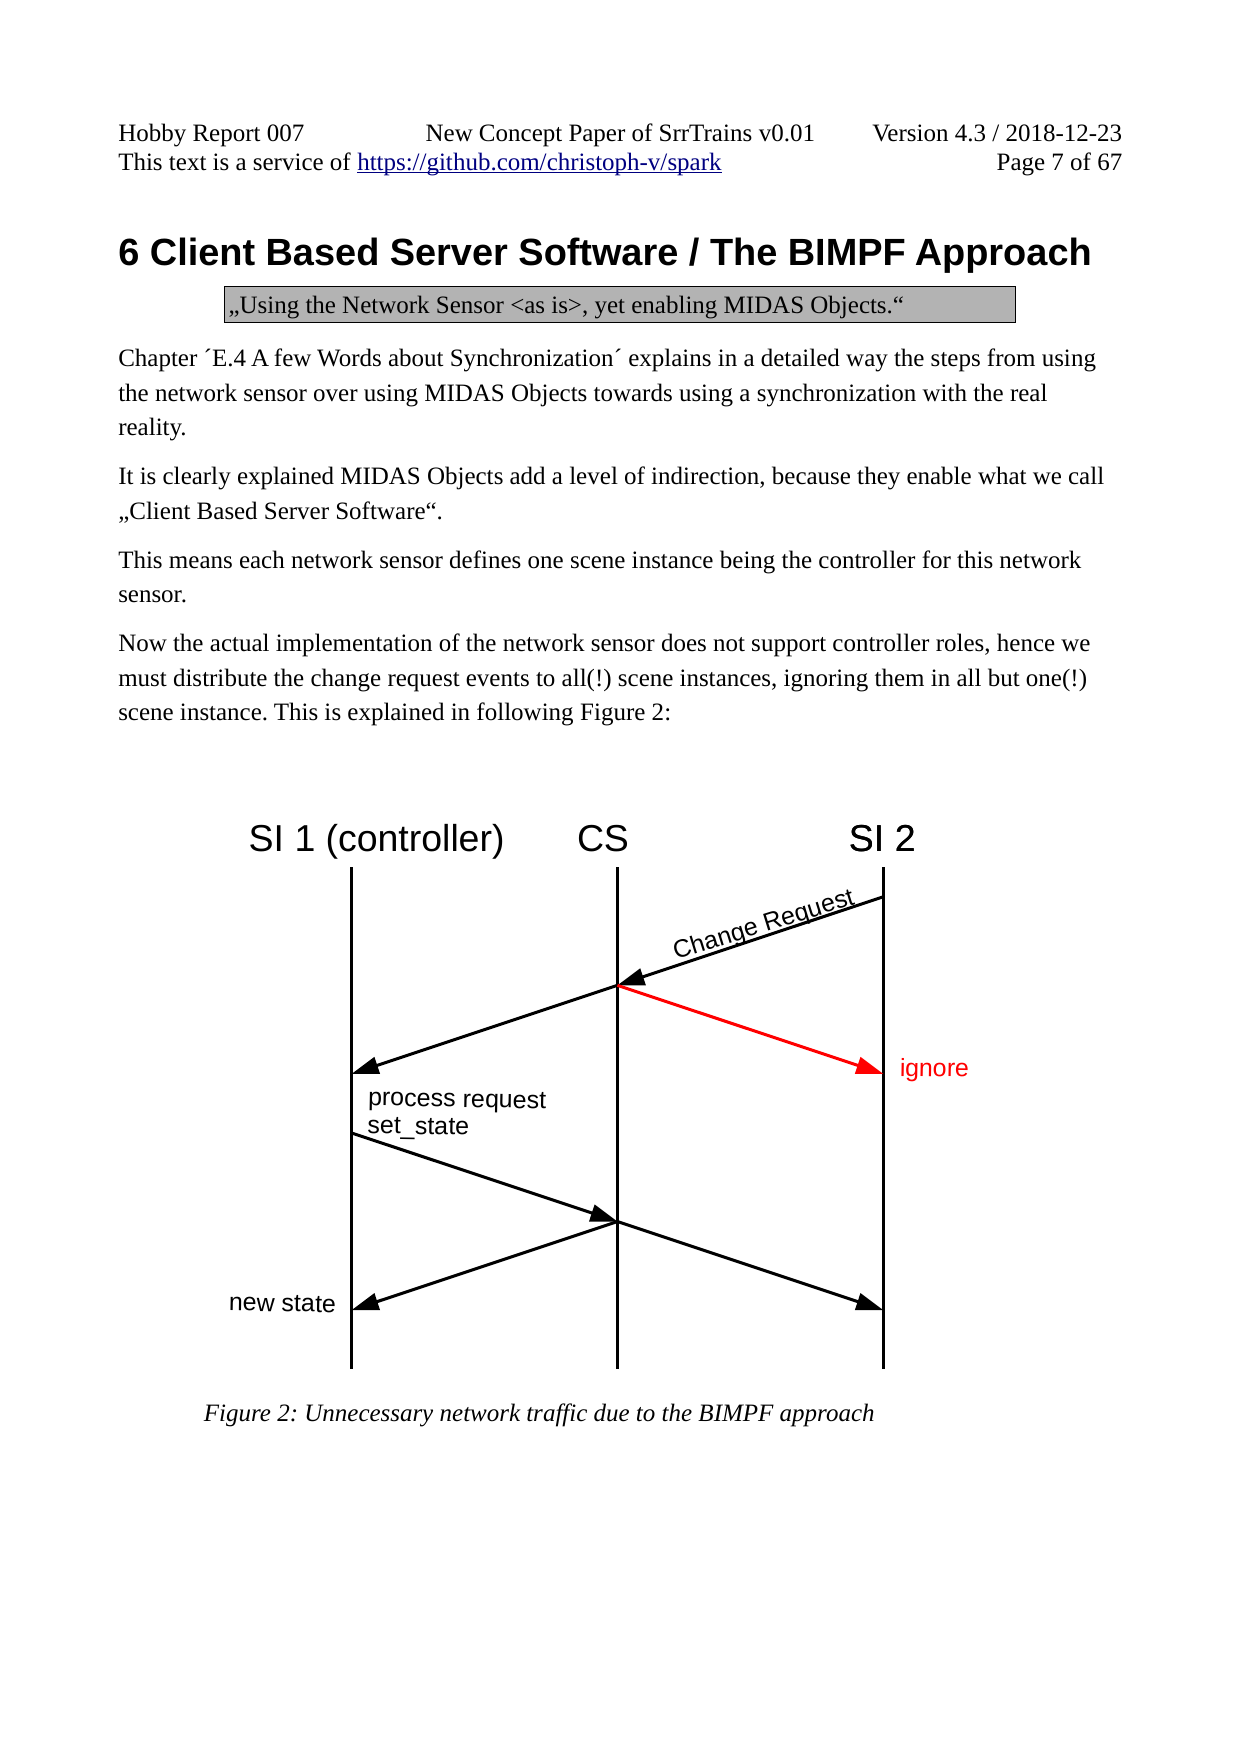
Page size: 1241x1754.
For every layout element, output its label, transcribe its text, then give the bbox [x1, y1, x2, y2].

text Figure 2: Unnecessary network traffic due to the BIMPF approach [204, 808, 1036, 1427]
subtitle 6 Client Based Server Software / The BIMPF Approach [118, 230, 1122, 274]
text „Using the Network Sensor <as is>, yet enabling MIDAS Objects.“ [225, 287, 1015, 322]
text Now the actual implementation of the network sensor does not support controller roles, hence we must distribute the change request events to all(!) scene instances, ignoring them in all but one(!) scene instance. This is explained in following Figure 2: [118, 628, 1122, 726]
text This means each network sensor defines one scene instance being the controller for this network sensor. [118, 545, 1122, 608]
text Chapter ´E.4 A few Words about Synchronization´ explains in a detailed way the steps from using the network sensor over using MIDAS Objects towards using a synchronization with the real reality. [118, 343, 1122, 441]
text It is clearly explained MIDAS Objects add a level of indirection, because they enable what we call „Client Based Server Software“. [118, 461, 1122, 524]
